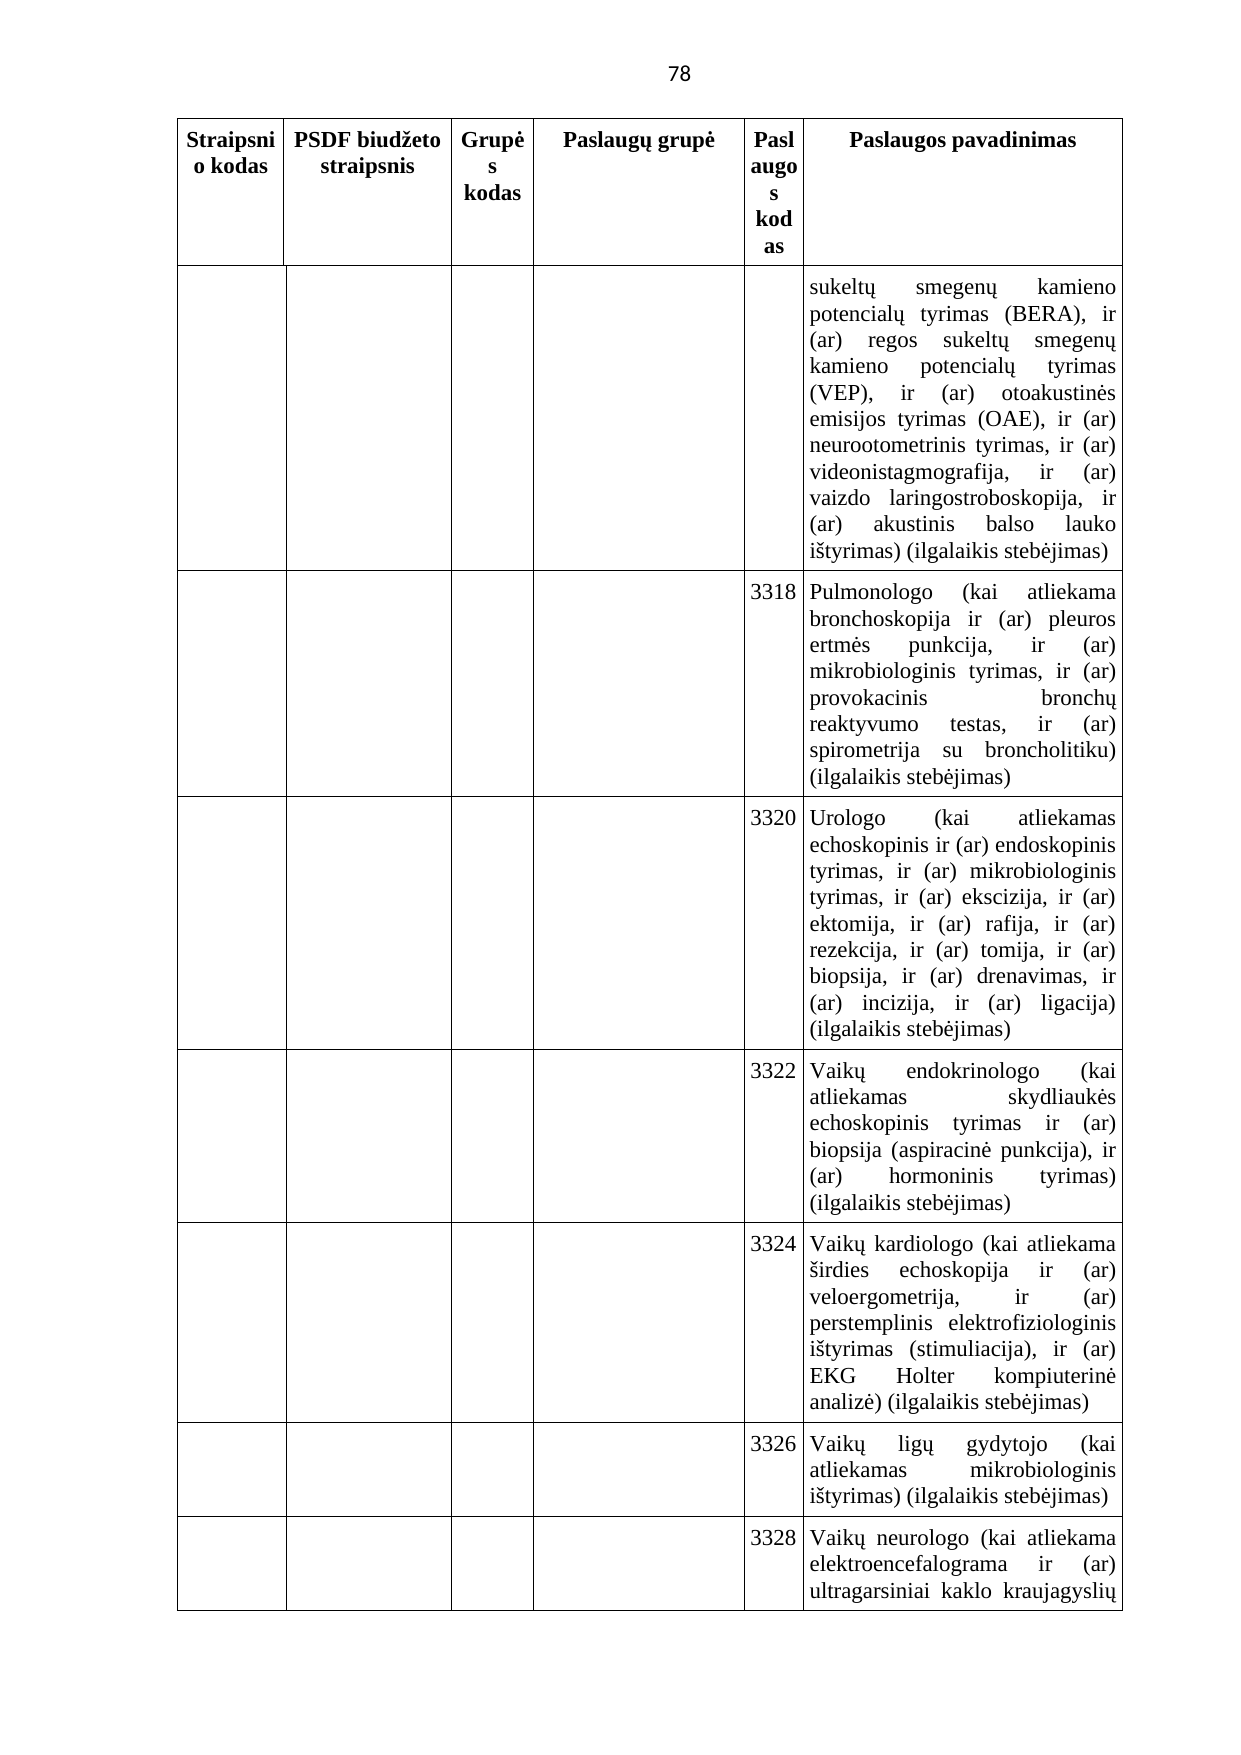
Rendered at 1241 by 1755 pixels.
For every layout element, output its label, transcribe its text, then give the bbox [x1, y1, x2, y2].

table_header Paslaugų grupė [534, 119, 744, 265]
table_cell [287, 1517, 451, 1610]
table_cell [178, 1517, 286, 1610]
table_cell [178, 571, 286, 796]
table_cell [534, 571, 744, 796]
table_cell [287, 1050, 451, 1222]
table_cell [178, 1223, 286, 1422]
table_cell Pulmonologo (kai atliekama bronchoskopija ir (ar) pleuros ertmės punkcija, ir (ar) mikrobiologinis tyrimas, ir (ar) provokacinis bronchų reaktyvumo testas, ir (ar) spirometrija su broncholitiku) (ilgalaikis stebėjimas) [804, 571, 1122, 796]
table_header Straipsnio kodas [178, 119, 283, 265]
table_cell [287, 797, 451, 1049]
table_cell [452, 571, 533, 796]
table_cell [534, 797, 744, 1049]
table_cell 3320 [745, 797, 803, 1049]
table_cell [178, 1423, 286, 1516]
table_cell Vaikų ligų gydytojo (kai atliekamas mikrobiologinis ištyrimas) (ilgalaikis stebėjimas) [804, 1423, 1122, 1516]
table_cell [534, 1050, 744, 1222]
table_header Grupės kodas [452, 119, 533, 265]
table_cell 3328 [745, 1517, 803, 1610]
table_cell 3322 [745, 1050, 803, 1222]
table_cell [534, 266, 744, 570]
table_header PSDF biudžeto straipsnis [284, 119, 451, 265]
table_cell [178, 266, 286, 570]
table_cell [452, 1223, 533, 1422]
table_cell [534, 1223, 744, 1422]
table_cell [452, 266, 533, 570]
table_header Paslaugos pavadinimas [804, 119, 1122, 265]
table_cell [452, 1423, 533, 1516]
table_cell [534, 1517, 744, 1610]
table_header Paslaugos kodas [745, 119, 803, 265]
table_cell [452, 1050, 533, 1222]
table_cell [287, 1423, 451, 1516]
table_cell [287, 571, 451, 796]
table_cell 3326 [745, 1423, 803, 1516]
table_cell Urologo (kai atliekamas echoskopinis ir (ar) endoskopinis tyrimas, ir (ar) mikrobiologinis tyrimas, ir (ar) ekscizija, ir (ar) ektomija, ir (ar) rafija, ir (ar) rezekcija, ir (ar) tomija, ir (ar) biopsija, ir (ar) drenavimas, ir (ar) incizija, ir (ar) ligacija) (ilgalaikis stebėjimas) [804, 797, 1122, 1049]
table_cell [178, 1050, 286, 1222]
table_cell [452, 1517, 533, 1610]
table_cell 3324 [745, 1223, 803, 1422]
table_cell Vaikų kardiologo (kai atliekama širdies echoskopija ir (ar) veloergometrija, ir (ar) perstemplinis elektrofiziologinis ištyrimas (stimuliacija), ir (ar) EKG Holter kompiuterinė analizė) (ilgalaikis stebėjimas) [804, 1223, 1122, 1422]
table_cell [534, 1423, 744, 1516]
table_cell [287, 266, 451, 570]
table_cell [287, 1223, 451, 1422]
table_cell [178, 797, 286, 1049]
table_cell 3318 [745, 571, 803, 796]
table_cell Vaikų neurologo (kai atliekama elektroencefalograma ir (ar) ultragarsiniai kaklo kraujagyslių [804, 1517, 1122, 1610]
table_cell [452, 797, 533, 1049]
table_cell sukeltų smegenų kamieno potencialų tyrimas (BERA), ir (ar) regos sukeltų smegenų kamieno potencialų tyrimas (VEP), ir (ar) otoakustinės emisijos tyrimas (OAE), ir (ar) neurootometrinis tyrimas, ir (ar) videonistagmografija, ir (ar) vaizdo laringostroboskopija, ir (ar) akustinis balso lauko ištyrimas) (ilgalaikis stebėjimas) [804, 266, 1122, 570]
table_cell [745, 266, 803, 570]
table_cell Vaikų endokrinologo (kai atliekamas skydliaukės echoskopinis tyrimas ir (ar) biopsija (aspiracinė punkcija), ir (ar) hormoninis tyrimas) (ilgalaikis stebėjimas) [804, 1050, 1122, 1222]
